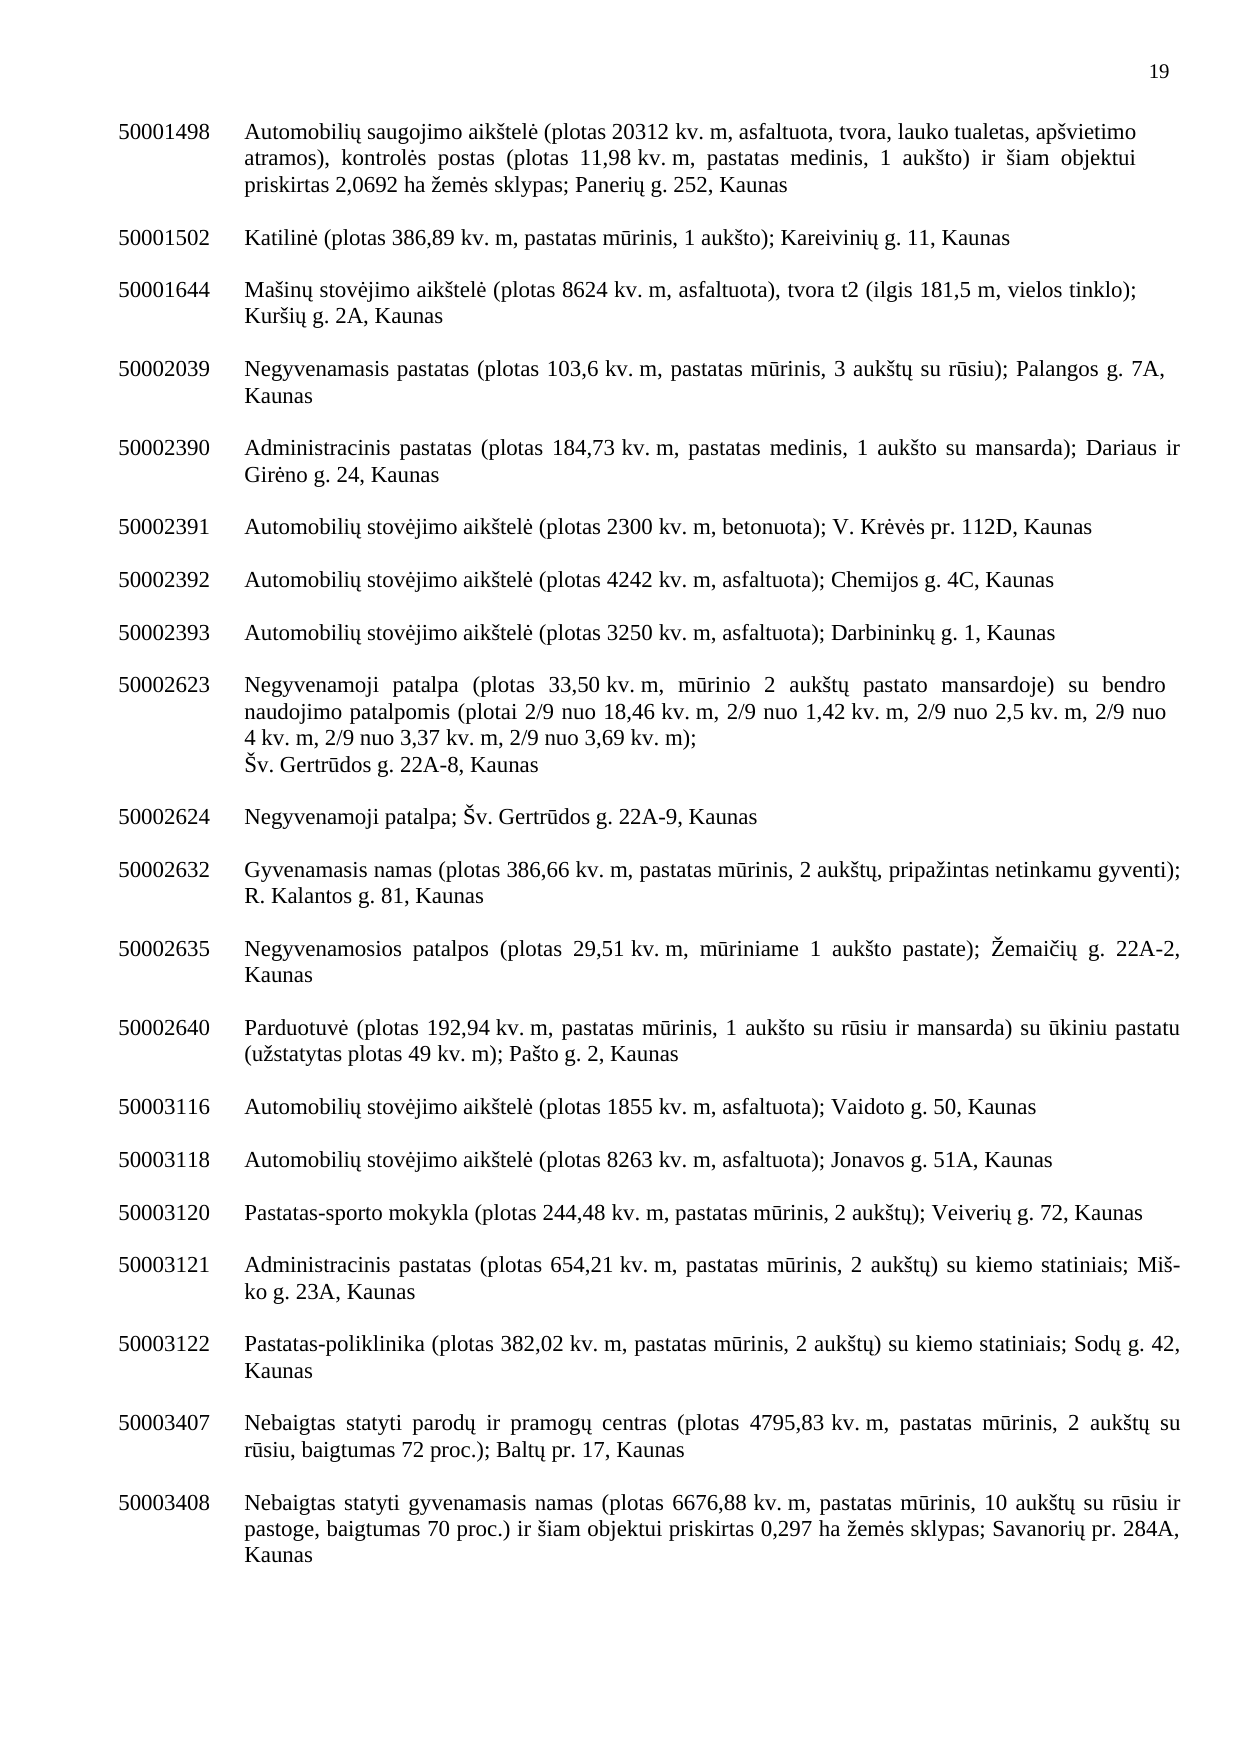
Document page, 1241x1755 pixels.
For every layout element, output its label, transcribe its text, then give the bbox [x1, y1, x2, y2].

table_cell [1193, 224, 1198, 250]
table_cell [1148, 619, 1163, 645]
table_cell [1193, 566, 1198, 592]
table_cell [1193, 1330, 1198, 1383]
table_cell [1148, 1146, 1163, 1172]
table_cell [1163, 224, 1178, 250]
table_cell [1148, 566, 1163, 592]
table_cell [1193, 1410, 1198, 1462]
table_cell [101, 540, 1198, 566]
table_cell Pastatas-sporto mokykla (plotas 244,48 kv. m, pastatas mūrinis, 2 aukštų); Veiverių g. 72, Kaunas [233, 1199, 1192, 1225]
table_cell [1193, 514, 1198, 540]
table_cell [1178, 276, 1192, 329]
table_cell [1193, 672, 1198, 777]
table_cell [1178, 566, 1192, 592]
table_cell 50002632 [101, 856, 233, 909]
table_cell Negyvenamoji patalpa; Šv. Gertrūdos g. 22A-9, Kaunas [233, 803, 1148, 830]
table_cell [1193, 619, 1198, 645]
table_cell [1178, 803, 1192, 830]
table_cell 50003121 [101, 1251, 233, 1304]
table_cell [1178, 118, 1192, 197]
table_cell [101, 197, 1198, 223]
table_cell Negyvenamoji patalpa (plotas 33,50 kv. m, mūrinio 2 aukštų pastato mansardoje) su bendro naudojimo patalpomis (plotai 2/9 nuo 18,46 kv. m, 2/9 nuo 1,42 kv. m, 2/9 nuo 2,5 kv. m, 2/9 nuo 4 kv. m, 2/9 nuo 3,37 kv. m, 2/9 nuo 3,69 kv. m); Šv. Gertrūdos g. 22A-8, Kaunas [233, 672, 1178, 777]
table_cell 50002623 [101, 672, 233, 777]
table_cell [1178, 619, 1192, 645]
table_cell [1178, 672, 1192, 777]
table_cell [1193, 276, 1198, 329]
table_cell [1193, 1199, 1198, 1225]
table_cell [101, 487, 1198, 513]
table_cell [1178, 514, 1192, 540]
table_cell [1163, 514, 1178, 540]
table_cell [101, 1067, 1198, 1093]
table_cell Negyvenamosios patalpos (plotas 29,51 kv. m, mūriniame 1 aukšto pastate); Žemaičių g. 22A-2, Kaunas [233, 935, 1192, 988]
table_cell [1178, 355, 1192, 408]
table_cell 50001644 [101, 276, 233, 329]
table_cell [1193, 856, 1198, 909]
table_cell Parduotuvė (plotas 192,94 kv. m, pastatas mūrinis, 1 aukšto su rūsiu ir mansarda) su ūkiniu pastatu (užstatytas plotas 49 kv. m); Pašto g. 2, Kaunas [233, 1014, 1192, 1067]
table_cell [1193, 118, 1198, 197]
table_cell 50002390 [101, 434, 233, 487]
table_cell [101, 1172, 1198, 1199]
table_cell [101, 408, 1198, 434]
table_cell [1193, 1093, 1198, 1119]
table_cell [101, 777, 1198, 803]
table_cell 50002635 [101, 935, 233, 988]
table_cell [1148, 803, 1163, 830]
table_cell 50001502 [101, 224, 233, 250]
table_cell Gyvenamasis namas (plotas 386,66 kv. m, pastatas mūrinis, 2 aukštų, pripažintas netinkamu gyventi); R. Kalantos g. 81, Kaunas [233, 856, 1192, 909]
table_cell [101, 909, 1198, 935]
table_cell 50001498 [101, 118, 233, 197]
table_cell [1193, 803, 1198, 830]
table_cell [1163, 276, 1178, 329]
table_cell [101, 329, 1198, 355]
table_cell 50003122 [101, 1330, 233, 1383]
table_cell 50002039 [101, 355, 233, 408]
table_cell [1148, 276, 1163, 329]
table_cell [101, 645, 1198, 672]
table_cell [1163, 619, 1178, 645]
table_cell [1193, 1251, 1198, 1304]
table_cell [101, 830, 1198, 856]
table_cell [101, 593, 1198, 619]
table_cell [101, 1383, 1198, 1409]
table_cell [1148, 118, 1163, 197]
table_cell Automobilių stovėjimo aikštelė (plotas 1855 kv. m, asfaltuota); Vaidoto g. 50, Kaunas [233, 1093, 1148, 1119]
table_cell 50003118 [101, 1146, 233, 1172]
table_cell [1163, 566, 1178, 592]
table_cell [101, 1568, 1198, 1594]
table_cell [1148, 514, 1163, 540]
table_cell [1178, 1093, 1192, 1119]
table_cell [1163, 118, 1178, 197]
table_cell [101, 988, 1198, 1014]
table_cell [101, 1462, 1198, 1488]
table_cell [1193, 1489, 1198, 1568]
table_cell [101, 1120, 1198, 1146]
table_cell [1163, 1146, 1178, 1172]
table_cell Automobilių saugojimo aikštelė (plotas 20312 kv. m, asfaltuota, tvora, lauko tualetas, apšvietimo atramos), kontrolės postas (plotas 11,98 kv. m, pastatas medinis, 1 aukšto) ir šiam objektui priskirtas 2,0692 ha žemės sklypas; Panerių g. 252, Kaunas [233, 118, 1148, 197]
table_cell [1178, 1146, 1192, 1172]
table_cell 50003120 [101, 1199, 233, 1225]
table_cell Nebaigtas statyti parodų ir pramogų centras (plotas 4795,83 kv. m, pastatas mūrinis, 2 aukštų su rūsiu, baigtumas 72 proc.); Baltų pr. 17, Kaunas [233, 1410, 1192, 1462]
table_cell [1193, 1014, 1198, 1067]
table_cell 50002392 [101, 566, 233, 592]
table_cell 50002624 [101, 803, 233, 830]
table_cell Automobilių stovėjimo aikštelė (plotas 2300 kv. m, betonuota); V. Krėvės pr. 112D, Kaunas [233, 514, 1148, 540]
table_cell Mašinų stovėjimo aikštelė (plotas 8624 kv. m, asfaltuota), tvora t2 (ilgis 181,5 m, vielos tinklo); Kuršių g. 2A, Kaunas [233, 276, 1148, 329]
table_cell Administracinis pastatas (plotas 184,73 kv. m, pastatas medinis, 1 aukšto su mansarda); Dariaus ir Girėno g. 24, Kaunas [233, 434, 1192, 487]
table_cell [1148, 224, 1163, 250]
table_cell 50002640 [101, 1014, 233, 1067]
table_cell Automobilių stovėjimo aikštelė (plotas 3250 kv. m, asfaltuota); Darbininkų g. 1, Kaunas [233, 619, 1148, 645]
table_cell Administracinis pastatas (plotas 654,21 kv. m, pastatas mūrinis, 2 aukštų) su kiemo statiniais; Miš- ko g. 23A, Kaunas [233, 1251, 1192, 1304]
table_cell 50003408 [101, 1489, 233, 1568]
table_cell 50002391 [101, 514, 233, 540]
table_cell [101, 250, 1198, 276]
table_cell [1163, 803, 1178, 830]
table_cell Automobilių stovėjimo aikštelė (plotas 8263 kv. m, asfaltuota); Jonavos g. 51A, Kaunas [233, 1146, 1148, 1172]
table_cell [1193, 1146, 1198, 1172]
table_cell [101, 1304, 1198, 1330]
table_cell Pastatas-poliklinika (plotas 382,02 kv. m, pastatas mūrinis, 2 aukštų) su kiemo statiniais; Sodų g. 42, Kaunas [233, 1330, 1192, 1383]
table_cell Nebaigtas statyti gyvenamasis namas (plotas 6676,88 kv. m, pastatas mūrinis, 10 aukštų su rūsiu ir pastoge, baigtumas 70 proc.) ir šiam objektui priskirtas 0,297 ha žemės sklypas; Savanorių pr. 284A, Kaunas [233, 1489, 1192, 1568]
table_cell [101, 1225, 1198, 1251]
table_cell [1193, 434, 1198, 487]
table_cell [1148, 1093, 1163, 1119]
table_cell [1163, 1093, 1178, 1119]
table_cell Automobilių stovėjimo aikštelė (plotas 4242 kv. m, asfaltuota); Chemijos g. 4C, Kaunas [233, 566, 1148, 592]
table_cell [1193, 935, 1198, 988]
table_cell Katilinė (plotas 386,89 kv. m, pastatas mūrinis, 1 aukšto); Kareivinių g. 11, Kaunas [233, 224, 1148, 250]
table_cell [1178, 224, 1192, 250]
table_cell 50003116 [101, 1093, 233, 1119]
table_cell 50003407 [101, 1410, 233, 1462]
table_cell Negyvenamasis pastatas (plotas 103,6 kv. m, pastatas mūrinis, 3 aukštų su rūsiu); Palangos g. 7A, Kaunas [233, 355, 1178, 408]
table_cell 50002393 [101, 619, 233, 645]
table_cell [1193, 355, 1198, 408]
